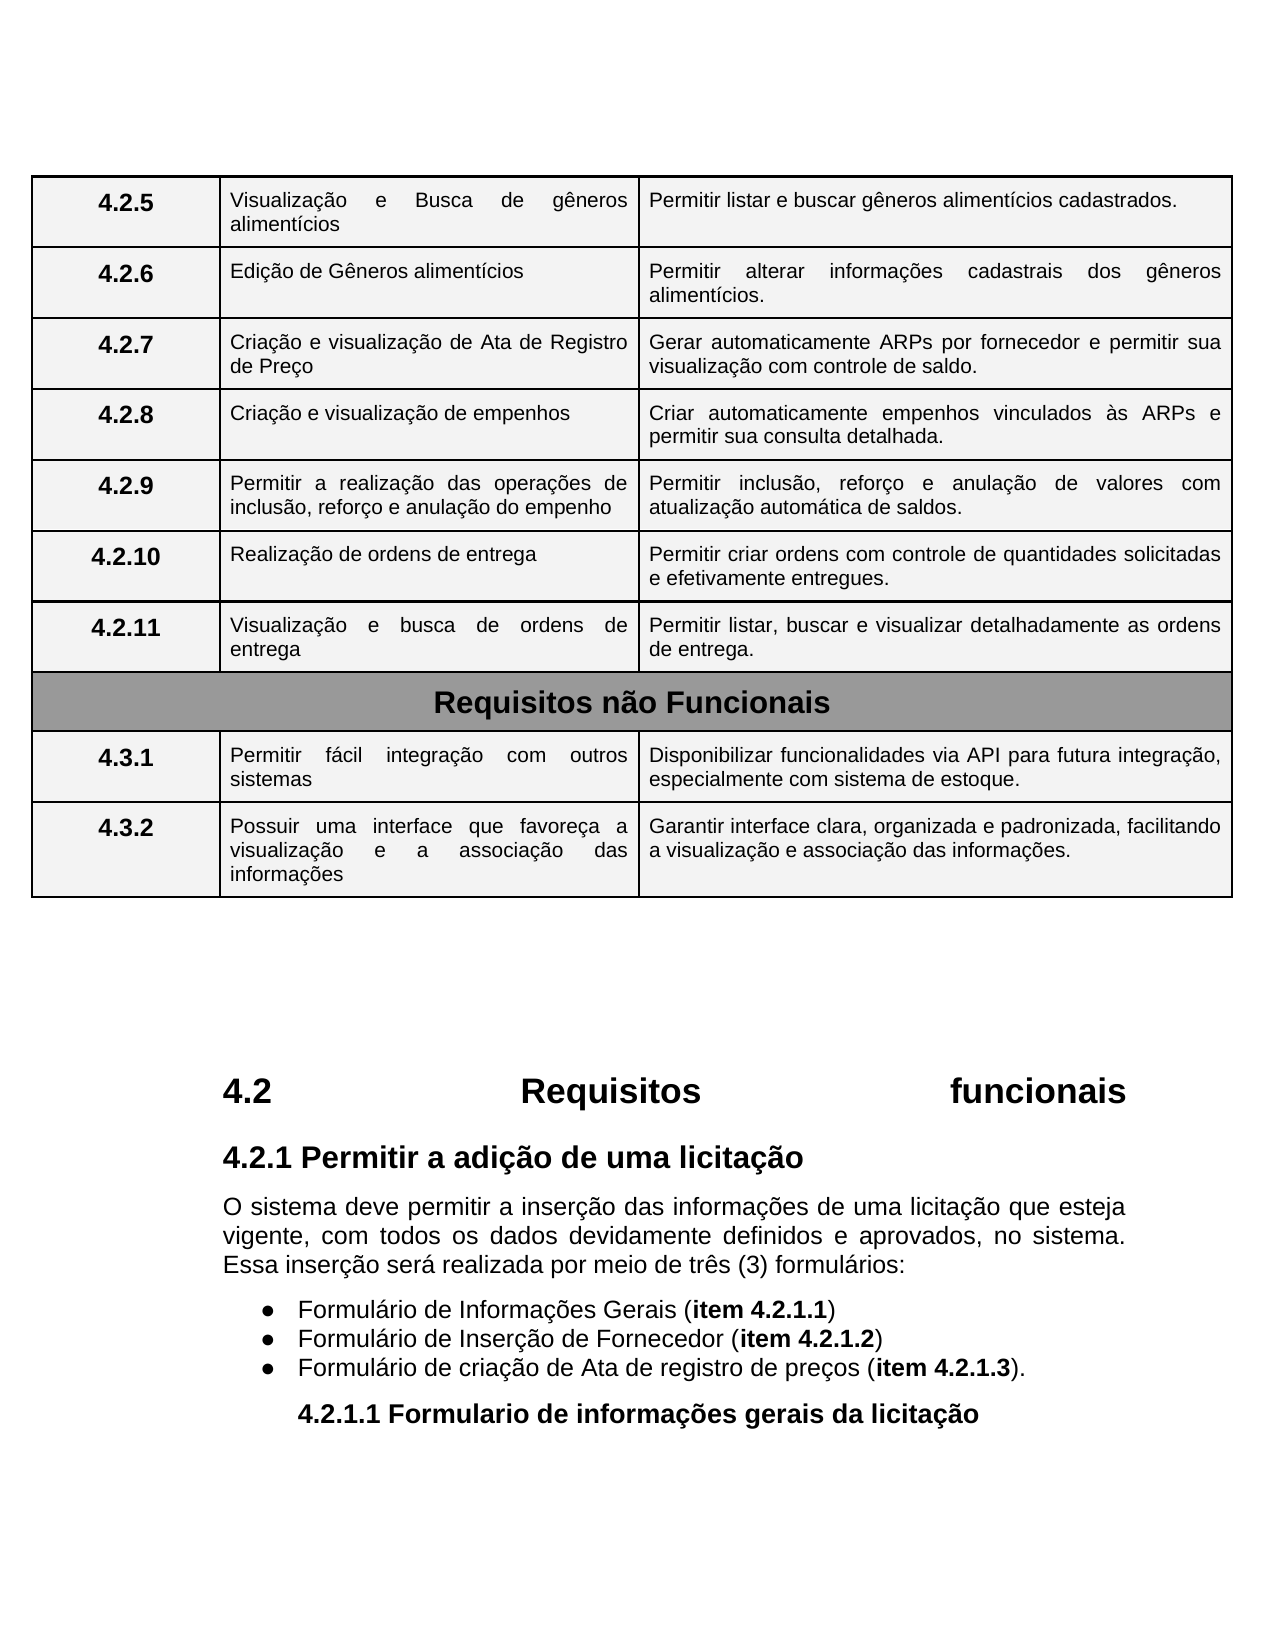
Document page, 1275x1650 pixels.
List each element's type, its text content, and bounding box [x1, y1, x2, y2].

table_cell Gerar automaticamente ARPs por fornecedor e permitir sua visualização com controle de saldo. [640, 319, 1231, 388]
list Formulário de Inserção de Fornecedor (item 4.2.1.2) [260, 1324, 1127, 1352]
table_cell Garantir interface clara, organizada e padronizada, facilitando a visualização e associação das informações. [640, 803, 1231, 896]
table_cell Permitir alterar informações cadastrais dos gêneros alimentícios. [640, 248, 1231, 317]
table_cell 4.2.8 [33, 390, 219, 459]
table_cell 4.2.9 [33, 461, 219, 529]
table_cell 4.2.10 [33, 532, 219, 600]
table_cell Permitir listar, buscar e visualizar detalhadamente as ordens de entrega. [640, 603, 1231, 671]
table_cell Permitir a realização das operações de inclusão, reforço e anulação do empenho [221, 461, 638, 529]
table_cell 4.2.6 [33, 248, 219, 317]
table_cell 4.2.11 [33, 603, 219, 671]
list Formulário de criação de Ata de registro de preços (item 4.2.1.3). [260, 1352, 1127, 1381]
table_cell Visualização e busca de ordens de entrega [221, 603, 638, 671]
table_cell Realização de ordens de entrega [221, 532, 638, 600]
table_cell Permitir listar e buscar gêneros alimentícios cadastrados. [640, 178, 1231, 246]
table_cell Permitir inclusão, reforço e anulação de valores com atualização automática de saldos. [640, 461, 1231, 529]
table_cell Possuir uma interface que favoreça a visualização e a associação das informações [221, 803, 638, 896]
table_cell Visualização e Busca de gêneros alimentícios [221, 178, 638, 246]
table_cell Disponibilizar funcionalidades via API para futura integração, especialmente com sistema de estoque. [640, 732, 1231, 801]
table_cell 4.3.2 [33, 803, 219, 896]
table_cell 4.3.1 [33, 732, 219, 801]
text 4.2 Requisitos funcionais 4.2.1 Permitir a adição de uma licitação [223, 1070, 1127, 1175]
table_cell Edição de Gêneros alimentícios [221, 248, 638, 317]
table_cell Permitir criar ordens com controle de quantidades solicitadas e efetivamente entregues. [640, 532, 1231, 600]
table_cell Requisitos não Funcionais [33, 673, 1231, 730]
table_cell 4.2.7 [33, 319, 219, 388]
table_cell Criação e visualização de Ata de Registro de Preço [221, 319, 638, 388]
table_cell Criação e visualização de empenhos [221, 390, 638, 459]
text O sistema deve permitir a inserção das informações de uma licitação que esteja vigente, com todos os dados devidamente definidos e aprovados, no sistema. Essa inserção será realizada por meio de três (3) formulários: [223, 1192, 1127, 1278]
table_cell 4.2.5 [33, 178, 219, 246]
table_cell Permitir fácil integração com outros sistemas [221, 732, 638, 801]
list Formulário de Informações Gerais (item 4.2.1.1) [260, 1295, 1127, 1324]
text 4.2.1.1 Formulario de informações gerais da licitação [223, 1398, 1127, 1429]
table_cell Criar automaticamente empenhos vinculados às ARPs e permitir sua consulta detalhada. [640, 390, 1231, 459]
